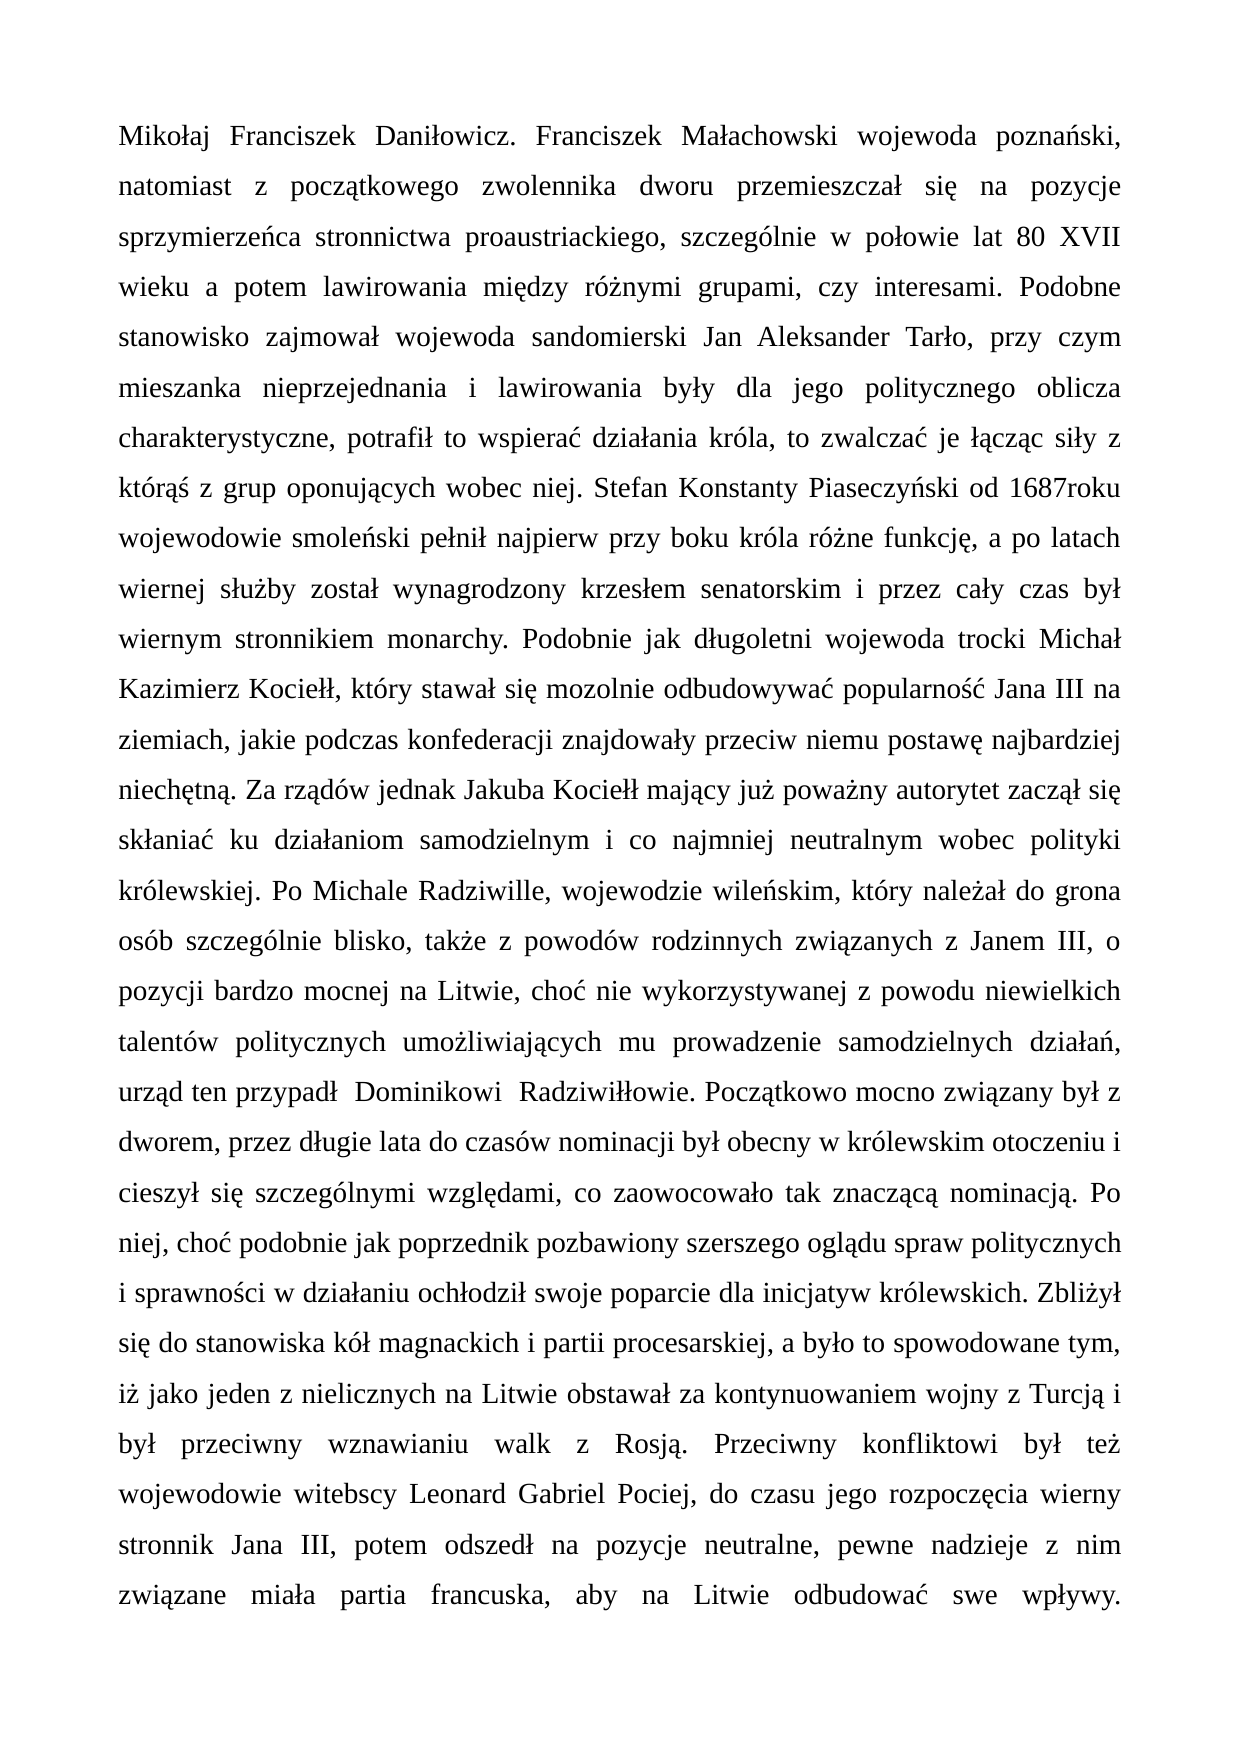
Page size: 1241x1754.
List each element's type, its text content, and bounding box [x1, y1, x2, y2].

text Mikołaj Franciszek Daniłowicz. Franciszek Małachowski wojewoda poznański, natomiast z początkowego zwolennika dworu przemieszczał się na pozycje sprzymierzeńca stronnictwa proaustriackiego, szczególnie w połowie lat 80 XVII wieku a potem lawirowania między różnymi grupami, czy interesami. Podobne stanowisko zajmował wojewoda sandomierski Jan Aleksander Tarło, przy czym mieszanka nieprzejednania i lawirowania były dla jego politycznego oblicza charakterystyczne, potrafił to wspierać działania króla, to zwalczać je łącząc siły z którąś z grup oponujących wobec niej. Stefan Konstanty Piaseczyński od 1687roku wojewodowie smoleński pełnił najpierw przy boku króla różne funkcję, a po latach wiernej służby został wynagrodzony krzesłem senatorskim i przez cały czas był wiernym stronnikiem monarchy. Podobnie jak długoletni wojewoda trocki Michał Kazimierz Kociełł, który stawał się mozolnie odbudowywać popularność Jana III na ziemiach, jakie podczas konfederacji znajdowały przeciw niemu postawę najbardziej niechętną. Za rządów jednak Jakuba Kociełł mający już poważny autorytet zaczął się skłaniać ku działaniom samodzielnym i co najmniej neutralnym wobec polityki królewskiej. Po Michale Radziwille, wojewodzie wileńskim, który należał do grona osób szczególnie blisko, także z powodów rodzinnych związanych z Janem III, o pozycji bardzo mocnej na Litwie, choć nie wykorzystywanej z powodu niewielkich talentów politycznych umożliwiających mu prowadzenie samodzielnych działań, urząd ten przypadł Dominikowi Radziwiłłowie. Początkowo mocno związany był z dworem, przez długie lata do czasów nominacji był obecny w królewskim otoczeniu i cieszył się szczególnymi względami, co zaowocowało tak znaczącą nominacją. Po niej, choć podobnie jak poprzednik pozbawiony szerszego oglądu spraw politycznych i sprawności w działaniu ochłodził swoje poparcie dla inicjatyw królewskich. Zbliżył się do stanowiska kół magnackich i partii procesarskiej, a było to spowodowane tym, iż jako jeden z nielicznych na Litwie obstawał za kontynuowaniem wojny z Turcją i był przeciwny wznawianiu walk z Rosją. Przeciwny konfliktowi był też wojewodowie witebscy Leonard Gabriel Pociej, do czasu jego rozpoczęcia wierny stronnik Jana III, potem odszedł na pozycje neutralne, pewne nadzieje z nim związane miała partia francuska, aby na Litwie odbudować swe wpływy. [118, 118, 1122, 1611]
